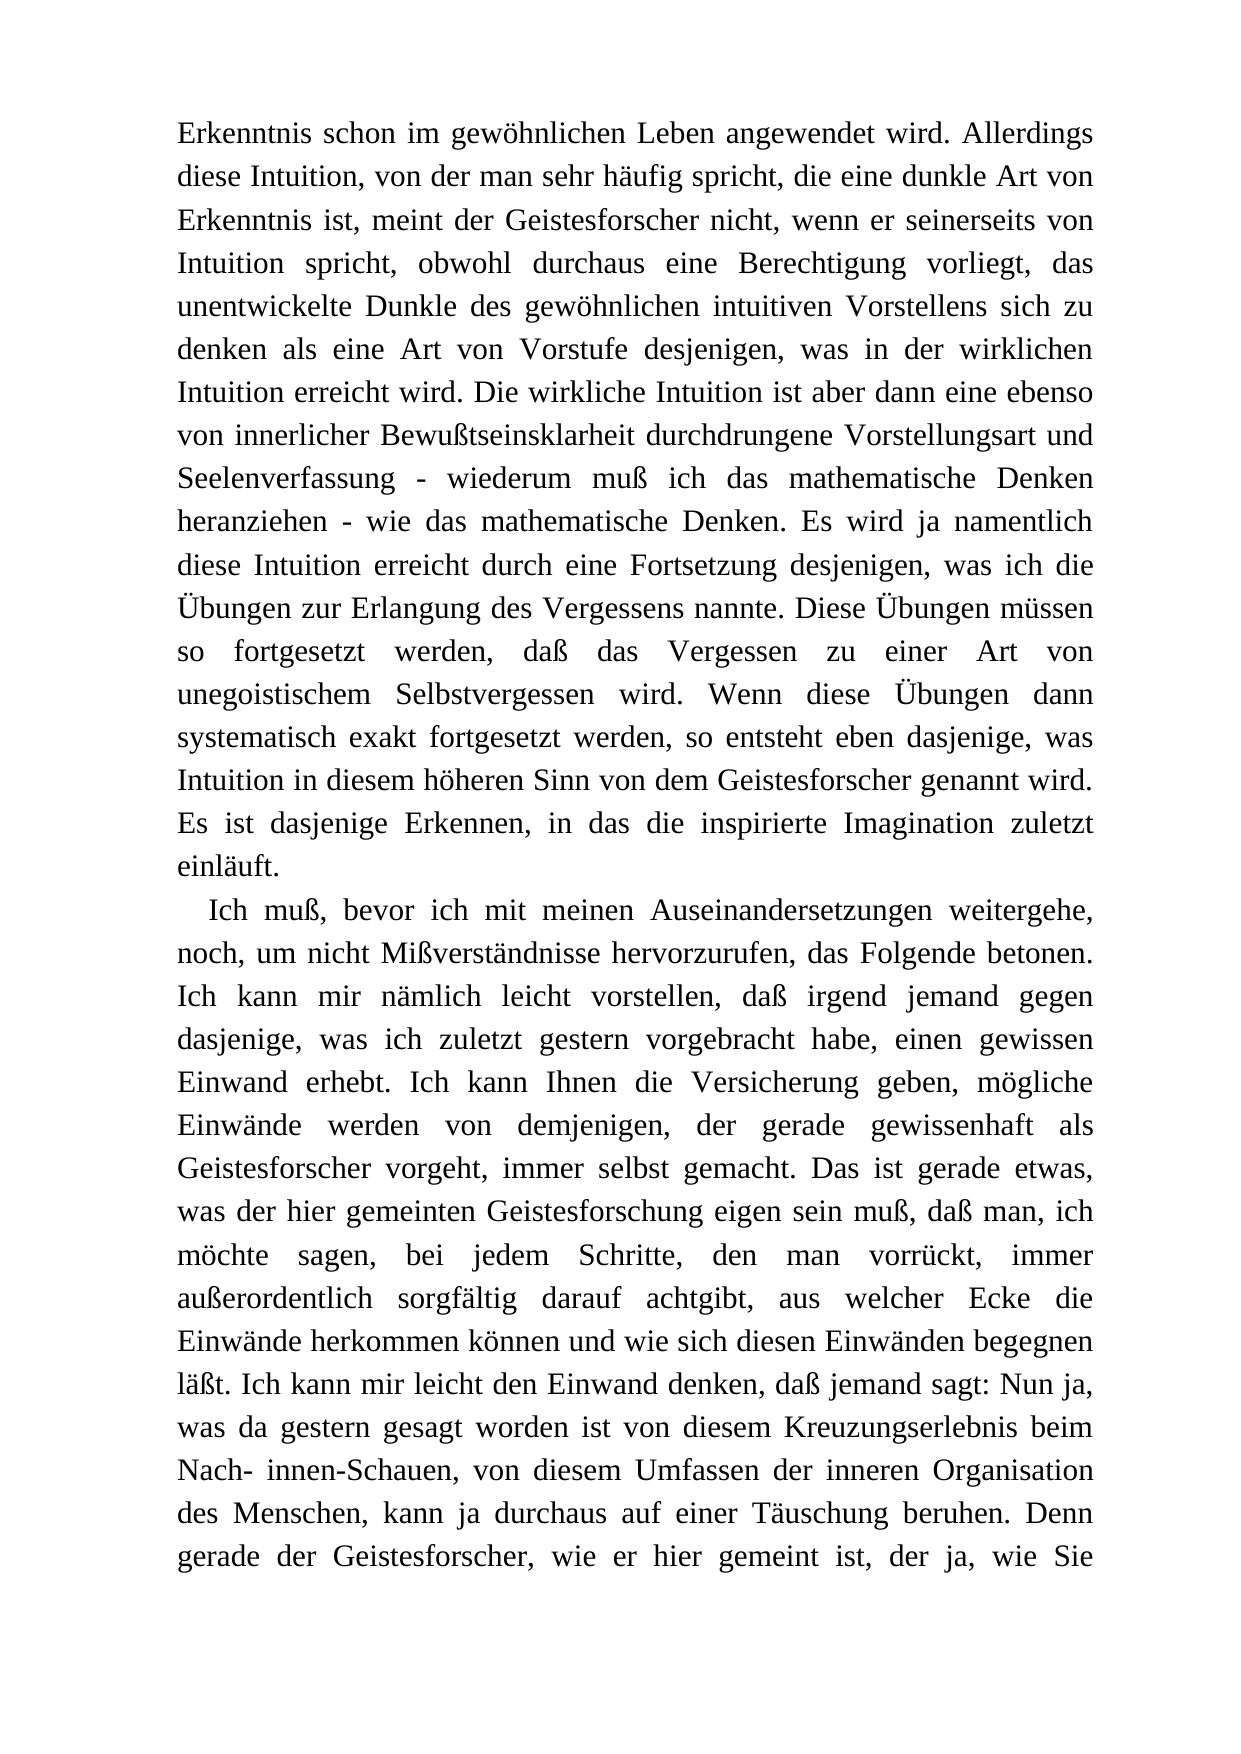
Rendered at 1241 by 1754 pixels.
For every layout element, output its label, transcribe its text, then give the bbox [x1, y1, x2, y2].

text Erkenntnis schon im gewöhnlichen Leben angewendet wird. Allerdings diese Intuition, von der man sehr häufig spricht, die eine dunkle Art von Erkenntnis ist, meint der Geistesforscher nicht, wenn er seinerseits von Intuition spricht, obwohl durchaus eine Berechtigung vorliegt, das unentwickelte Dunkle des gewöhnlichen intuitiven Vorstellens sich zu denken als eine Art von Vorstufe desjenigen, was in der wirklichen Intuition erreicht wird. Die wirkliche Intuition ist aber dann eine ebenso von innerlicher Bewußtseinsklarheit durchdrungene Vorstellungsart und Seelenverfassung - wiederum muß ich das mathematische Denken heranziehen - wie das mathematische Denken. Es wird ja namentlich diese Intuition erreicht durch eine Fortsetzung desjenigen, was ich die Übungen zur Erlangung des Vergessens nannte. Diese Übungen müssen so fortgesetzt werden, daß das Vergessen zu einer Art von unegoistischem Selbstvergessen wird. Wenn diese Übungen dann systematisch exakt fortgesetzt werden, so entsteht eben dasjenige, was Intuition in diesem höheren Sinn von dem Geistesforscher genannt wird. Es ist dasjenige Erkennen, in das die inspirierte Imagination zuletzt einläuft. [177, 114, 1094, 884]
text Ich muß, bevor ich mit meinen Auseinandersetzungen weitergehe, noch, um nicht Mißverständnisse hervorzurufen, das Folgende betonen. Ich kann mir nämlich leicht vorstellen, daß irgend jemand gegen dasjenige, was ich zuletzt gestern vorgebracht habe, einen gewissen Einwand erhebt. Ich kann Ihnen die Versicherung geben, mögliche Einwände werden von demjenigen, der gerade gewissenhaft als Geistesforscher vorgeht, immer selbst gemacht. Das ist gerade etwas, was der hier gemeinten Geistesforschung eigen sein muß, daß man, ich möchte sagen, bei jedem Schritte, den man vorrückt, immer außerordentlich sorgfältig darauf achtgibt, aus welcher Ecke die Einwände herkommen können und wie sich diesen Einwänden begegnen läßt. Ich kann mir leicht den Einwand denken, daß jemand sagt: Nun ja, was da gestern gesagt worden ist von diesem Kreuzungserlebnis beim Nach- innen-Schauen, von diesem Umfassen der inneren Organisation des Menschen, kann ja durchaus auf einer Täuschung beruhen. Denn gerade der Geistesforscher, wie er hier gemeint ist, der ja, wie Sie [177, 891, 1094, 1574]
